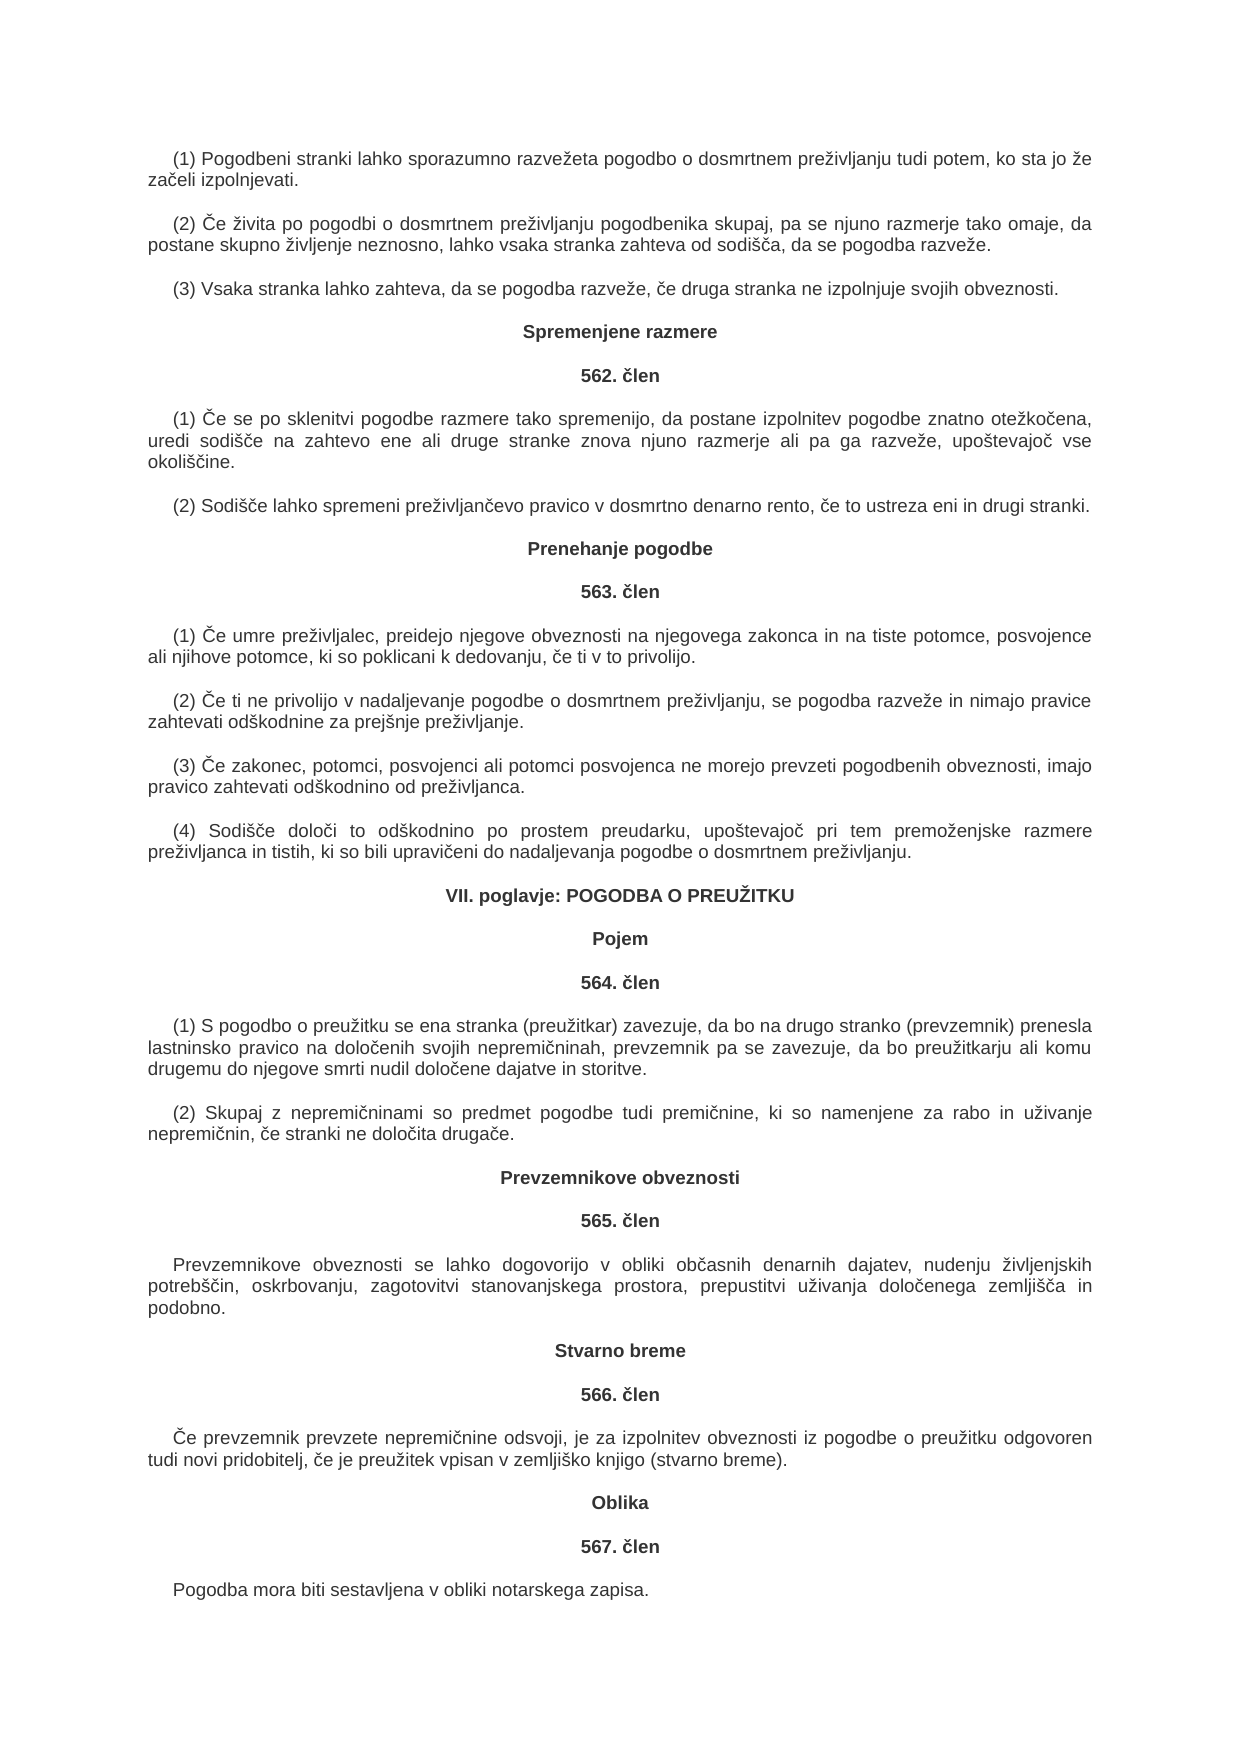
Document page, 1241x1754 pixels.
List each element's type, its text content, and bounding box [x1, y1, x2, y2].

text 567. člen [148, 1535, 1093, 1557]
text (1) Če se po sklenitvi pogodbe razmere tako spremenijo, da postane izpolnitev pogodbe znatno otežkočena, uredi sodišče na zahtevo ene ali druge stranke znova njuno razmerje ali pa ga razveže, upoštevajoč vse okoliščine. [148, 408, 1093, 473]
text Stvarno breme [148, 1340, 1093, 1362]
text Pojem [148, 928, 1093, 950]
text (1) S pogodbo o preužitku se ena stranka (preužitkar) zavezuje, da bo na drugo stranko (prevzemnik) prenesla lastninsko pravico na določenih svojih nepremičninah, prevzemnik pa se zavezuje, da bo preužitkarju ali komu drugemu do njegove smrti nudil določene dajatve in storitve. [148, 1015, 1093, 1080]
text 565. člen [148, 1210, 1093, 1232]
text (3) Vsaka stranka lahko zahteva, da se pogodba razveže, če druga stranka ne izpolnjuje svojih obveznosti. [148, 278, 1093, 299]
text (2) Skupaj z nepremičninami so predmet pogodbe tudi premičnine, ki so namenjene za rabo in uživanje nepremičnin, če stranki ne določita drugače. [148, 1102, 1093, 1145]
text 563. člen [148, 581, 1093, 603]
text Prevzemnikove obveznosti se lahko dogovorijo v obliki občasnih denarnih dajatev, nudenju življenjskih potrebščin, oskrbovanju, zagotovitvi stanovanjskega prostora, prepustitvi uživanja določenega zemljišča in podobno. [148, 1253, 1093, 1318]
text Prevzemnikove obveznosti [148, 1167, 1093, 1188]
text (1) Pogodbeni stranki lahko sporazumno razvežeta pogodbo o dosmrtnem preživljanju tudi potem, ko sta jo že začeli izpolnjevati. [148, 148, 1093, 191]
text (4) Sodišče določi to odškodnino po prostem preudarku, upoštevajoč pri tem premoženjske razmere preživljanca in tistih, ki so bili upravičeni do nadaljevanja pogodbe o dosmrtnem preživljanju. [148, 820, 1093, 863]
text (2) Sodišče lahko spremeni preživljančevo pravico v dosmrtno denarno rento, če to ustreza eni in drugi stranki. [148, 494, 1093, 516]
text 566. člen [148, 1383, 1093, 1405]
text (2) Če živita po pogodbi o dosmrtnem preživljanju pogodbenika skupaj, pa se njuno razmerje tako omaje, da postane skupno življenje neznosno, lahko vsaka stranka zahteva od sodišča, da se pogodba razveže. [148, 213, 1093, 256]
text Prenehanje pogodbe [148, 538, 1093, 559]
text (1) Če umre preživljalec, preidejo njegove obveznosti na njegovega zakonca in na tiste potomce, posvojence ali njihove potomce, ki so poklicani k dedovanju, če ti v to privolijo. [148, 625, 1093, 668]
text Če prevzemnik prevzete nepremičnine odsvoji, je za izpolnitev obveznosti iz pogodbe o preužitku odgovoren tudi novi pridobitelj, če je preužitek vpisan v zemljiško knjigo (stvarno breme). [148, 1427, 1093, 1470]
text Oblika [148, 1492, 1093, 1513]
text 564. člen [148, 972, 1093, 993]
text VII. poglavje: POGODBA O PREUŽITKU [148, 885, 1093, 906]
text Pogodba mora biti sestavljena v obliki notarskega zapisa. [148, 1579, 1093, 1600]
text 562. člen [148, 364, 1093, 386]
text Spremenjene razmere [148, 321, 1093, 343]
text (3) Če zakonec, potomci, posvojenci ali potomci posvojenca ne morejo prevzeti pogodbenih obveznosti, imajo pravico zahtevati odškodnino od preživljanca. [148, 755, 1093, 798]
text (2) Če ti ne privolijo v nadaljevanje pogodbe o dosmrtnem preživljanju, se pogodba razveže in nimajo pravice zahtevati odškodnine za prejšnje preživljanje. [148, 690, 1093, 733]
